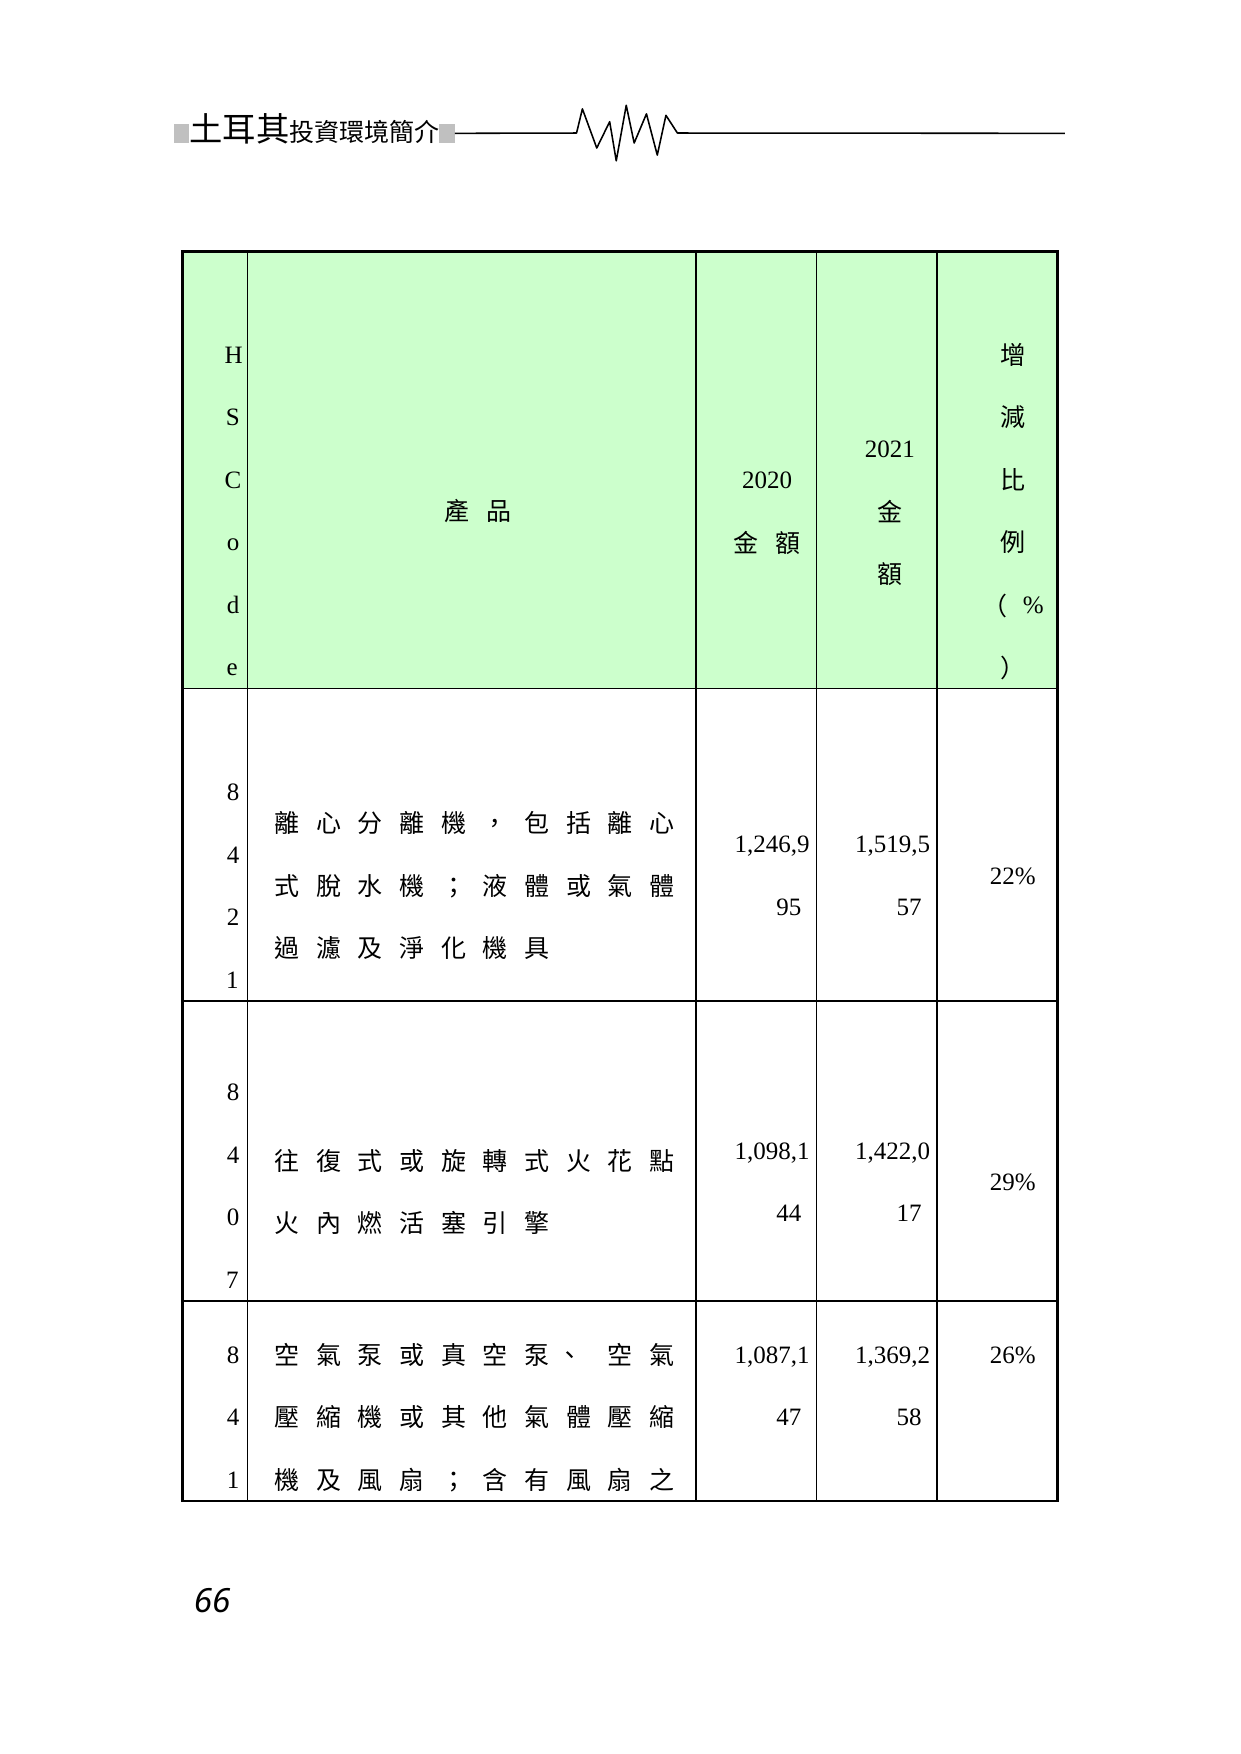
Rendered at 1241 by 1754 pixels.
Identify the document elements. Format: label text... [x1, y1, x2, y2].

table_header 2021金額 [817, 253, 936, 688]
table_header 產品 [248, 253, 695, 688]
table_cell 離心分離機，包括離心式脫水機；液體或氣體過濾及淨化機具 [248, 689, 695, 1000]
table_cell 1,087,147 [697, 1302, 816, 1500]
table_cell 841 [184, 1302, 247, 1500]
table_cell 22% [938, 689, 1056, 1000]
table_header 增減比例（%） [938, 253, 1056, 688]
table_cell 8407 [184, 1002, 247, 1300]
table_cell 26% [938, 1302, 1056, 1500]
table_cell 1,098,144 [697, 1002, 816, 1300]
table_cell 1,519,557 [817, 689, 936, 1000]
table_cell 8421 [184, 689, 247, 1000]
table_header HS Code [184, 253, 247, 688]
table_cell 空氣泵或真空泵、空氣壓縮機或其他氣體壓縮機及風扇；含有風扇之 [248, 1302, 695, 1500]
table_cell 1,369,258 [817, 1302, 936, 1500]
table_cell 29% [938, 1002, 1056, 1300]
table_cell 1,422,017 [817, 1002, 936, 1300]
table_cell 往復式或旋轉式火花點火內燃活塞引擎 [248, 1002, 695, 1300]
table_header 2020金額 [697, 253, 816, 688]
table_cell 1,246,995 [697, 689, 816, 1000]
